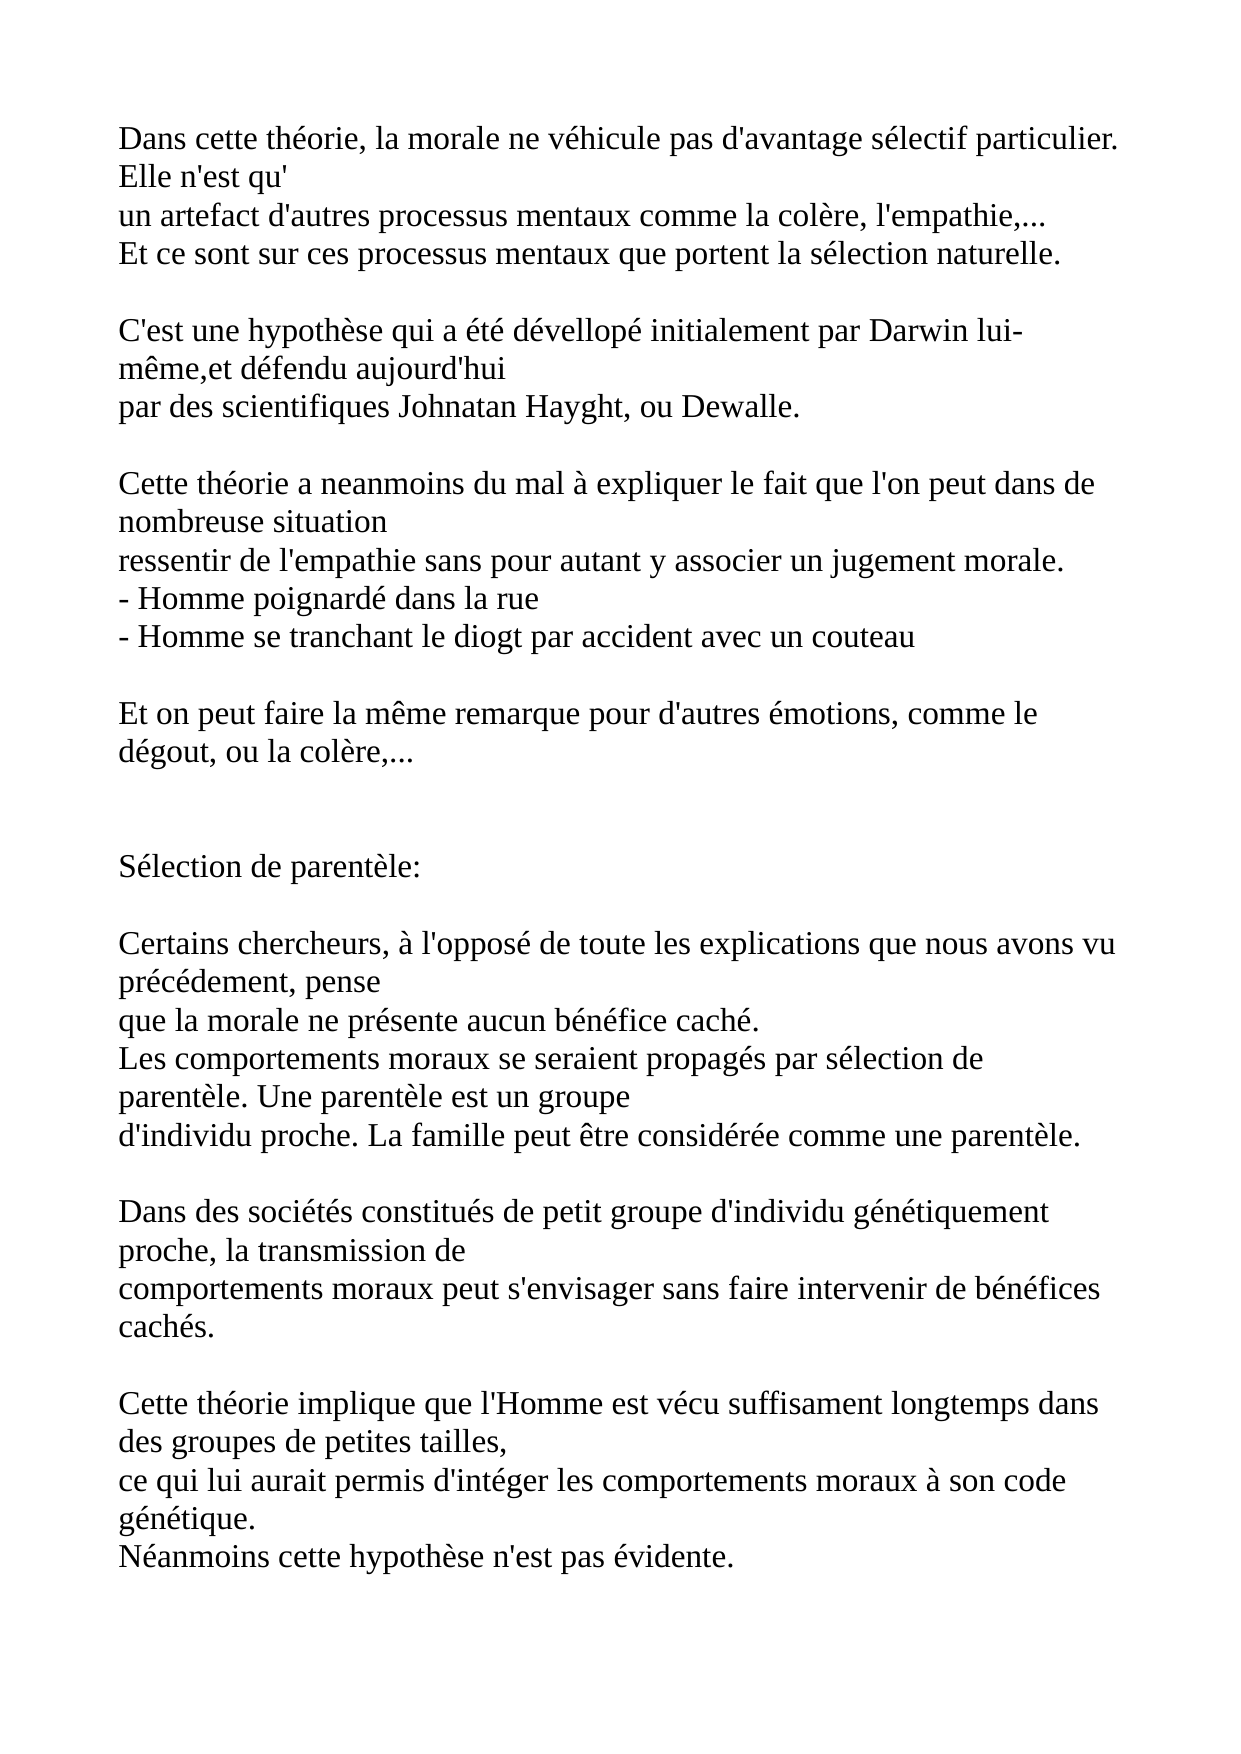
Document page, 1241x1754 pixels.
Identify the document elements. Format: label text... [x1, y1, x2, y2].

text comportements moraux peut s'envisager sans faire intervenir de bénéfices cachés. [118, 1268, 1122, 1345]
text Dans cette théorie, la morale ne véhicule pas d'avantage sélectif particulier. Elle n'est qu' [118, 118, 1122, 195]
text ressentir de l'empathie sans pour autant y associer un jugement morale. [118, 540, 1122, 578]
text par des scientifiques Johnatan Hayght, ou Dewalle. [118, 386, 1122, 425]
text Néanmoins cette hypothèse n'est pas évidente. [118, 1536, 1122, 1575]
text C'est une hypothèse qui a été dévellopé initialement par Darwin lui-même,et défendu aujourd'hui [118, 310, 1122, 386]
text un artefact d'autres processus mentaux comme la colère, l'empathie,... [118, 195, 1122, 233]
text d'individu proche. La famille peut être considérée comme une parentèle. [118, 1115, 1122, 1153]
text Cette théorie a neanmoins du mal à expliquer le fait que l'on peut dans de nombreuse situation [118, 463, 1122, 540]
text - Homme se tranchant le diogt par accident avec un couteau [118, 616, 1122, 655]
text - Homme poignardé dans la rue [118, 578, 1122, 616]
text Et ce sont sur ces processus mentaux que portent la sélection naturelle. [118, 233, 1122, 271]
text Et on peut faire la même remarque pour d'autres émotions, comme le dégout, ou la colère,... [118, 693, 1122, 770]
text Certains chercheurs, à l'opposé de toute les explications que nous avons vu précédement, pense [118, 923, 1122, 1000]
text Les comportements moraux se seraient propagés par sélection de parentèle. Une parentèle est un groupe [118, 1038, 1122, 1115]
text ce qui lui aurait permis d'intéger les comportements moraux à son code génétique. [118, 1460, 1122, 1536]
text que la morale ne présente aucun bénéfice caché. [118, 1000, 1122, 1038]
text Cette théorie implique que l'Homme est vécu suffisament longtemps dans des groupes de petites tailles, [118, 1383, 1122, 1460]
text Dans des sociétés constitués de petit groupe d'individu génétiquement proche, la transmission de [118, 1191, 1122, 1268]
text Sélection de parentèle: [118, 846, 1122, 885]
